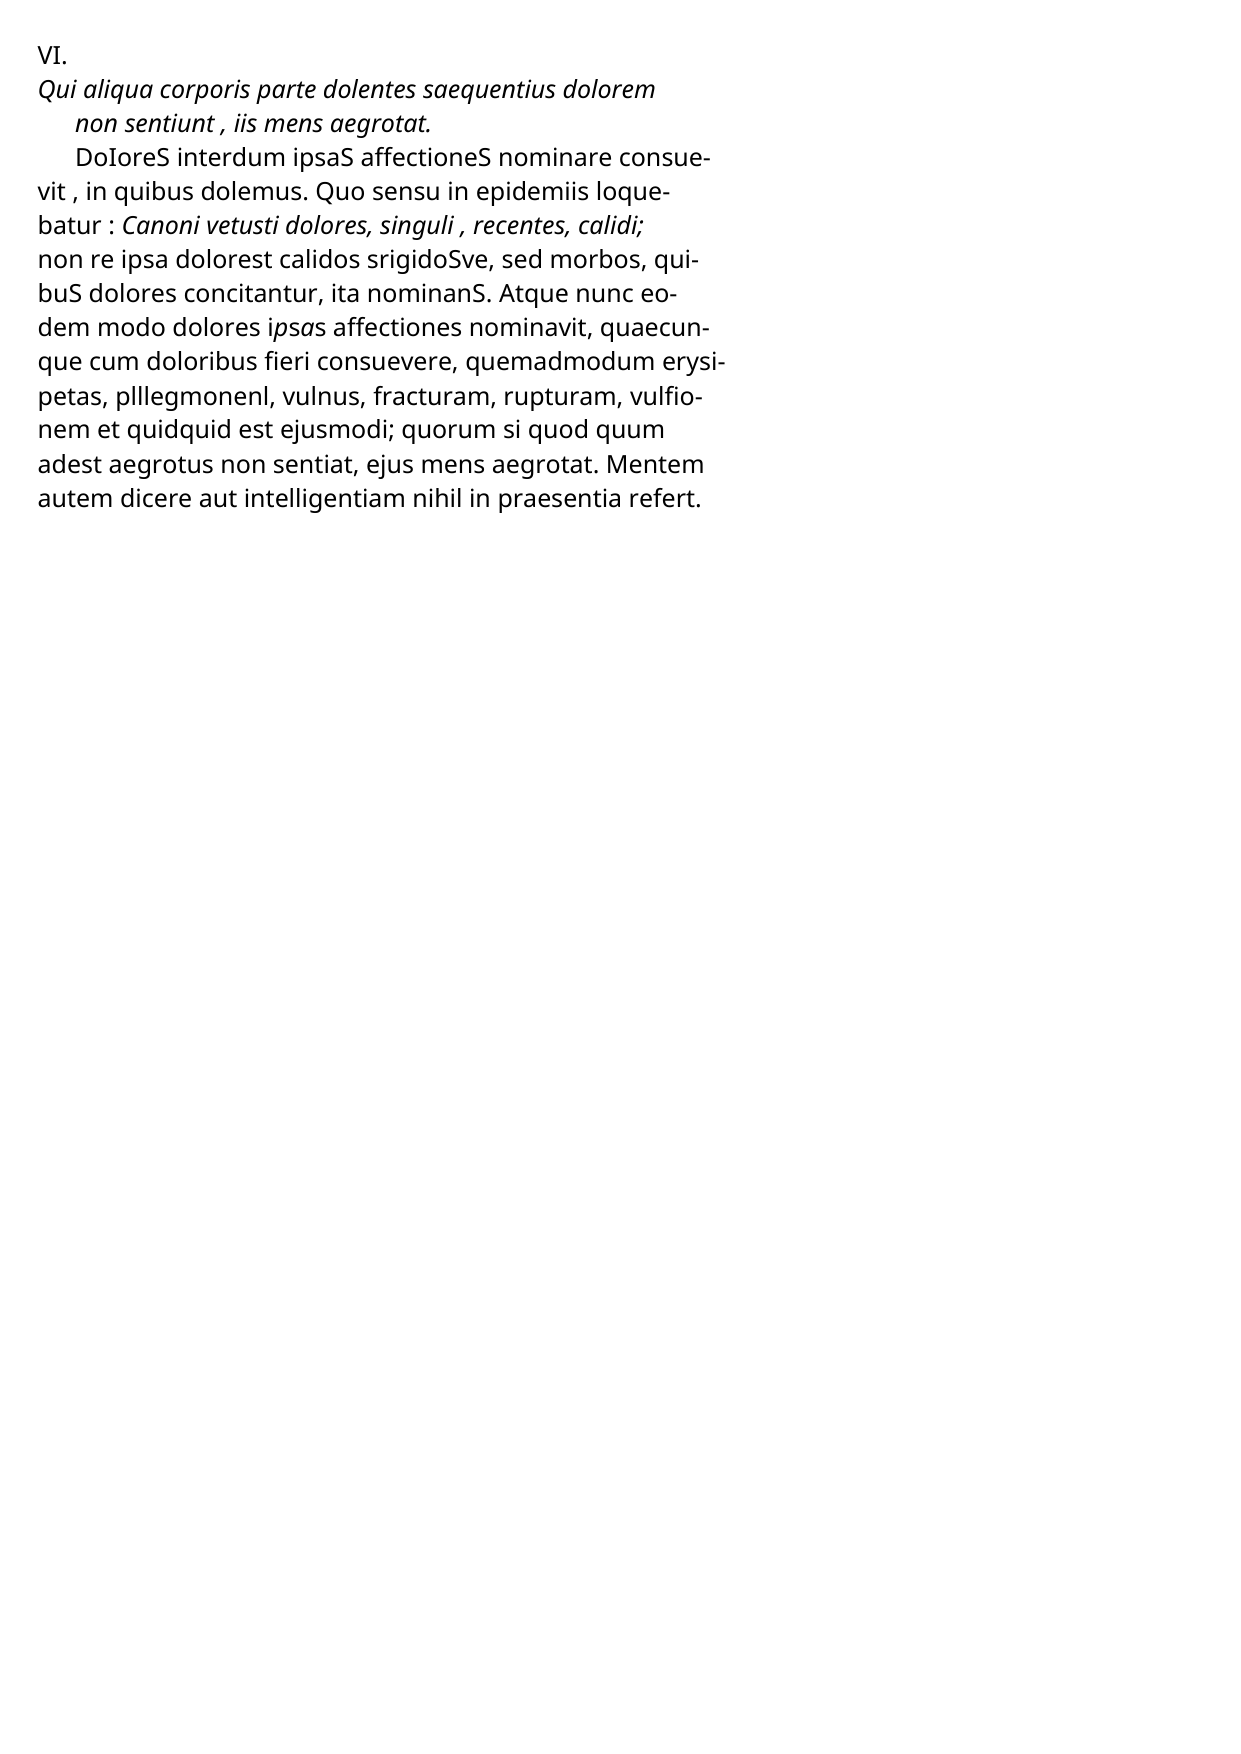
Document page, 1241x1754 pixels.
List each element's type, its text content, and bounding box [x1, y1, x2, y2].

text Qui aliqua corporis parte dolentes saequentius dolorem non sentiunt , iis mens aegrotat. [37, 72, 1203, 140]
text DoIoreS interdum ipsaS affectioneS nominare consue- vit , in quibus dolemus. Quo sensu in epidemiis loque- batur : Canoni vetusti dolores, singuli , recentes, calidi; non re ipsa dolorest calidos srigidoSve, sed morbos, qui- buS dolores concitantur, ita nominanS. Atque nunc eo- dem modo dolores ipsas affectiones nominavit, quaecun- que cum doloribus fieri consuevere, quemadmodum erysi- petas, plllegmonenl, vulnus, fracturam, rupturam, vulfio- nem et quidquid est ejusmodi; quorum si quod quum adest aegrotus non sentiat, ejus mens aegrotat. Mentem autem dicere aut intelligentiam nihil in praesentia refert. [37, 140, 1203, 514]
text VI. [37, 37, 1203, 72]
